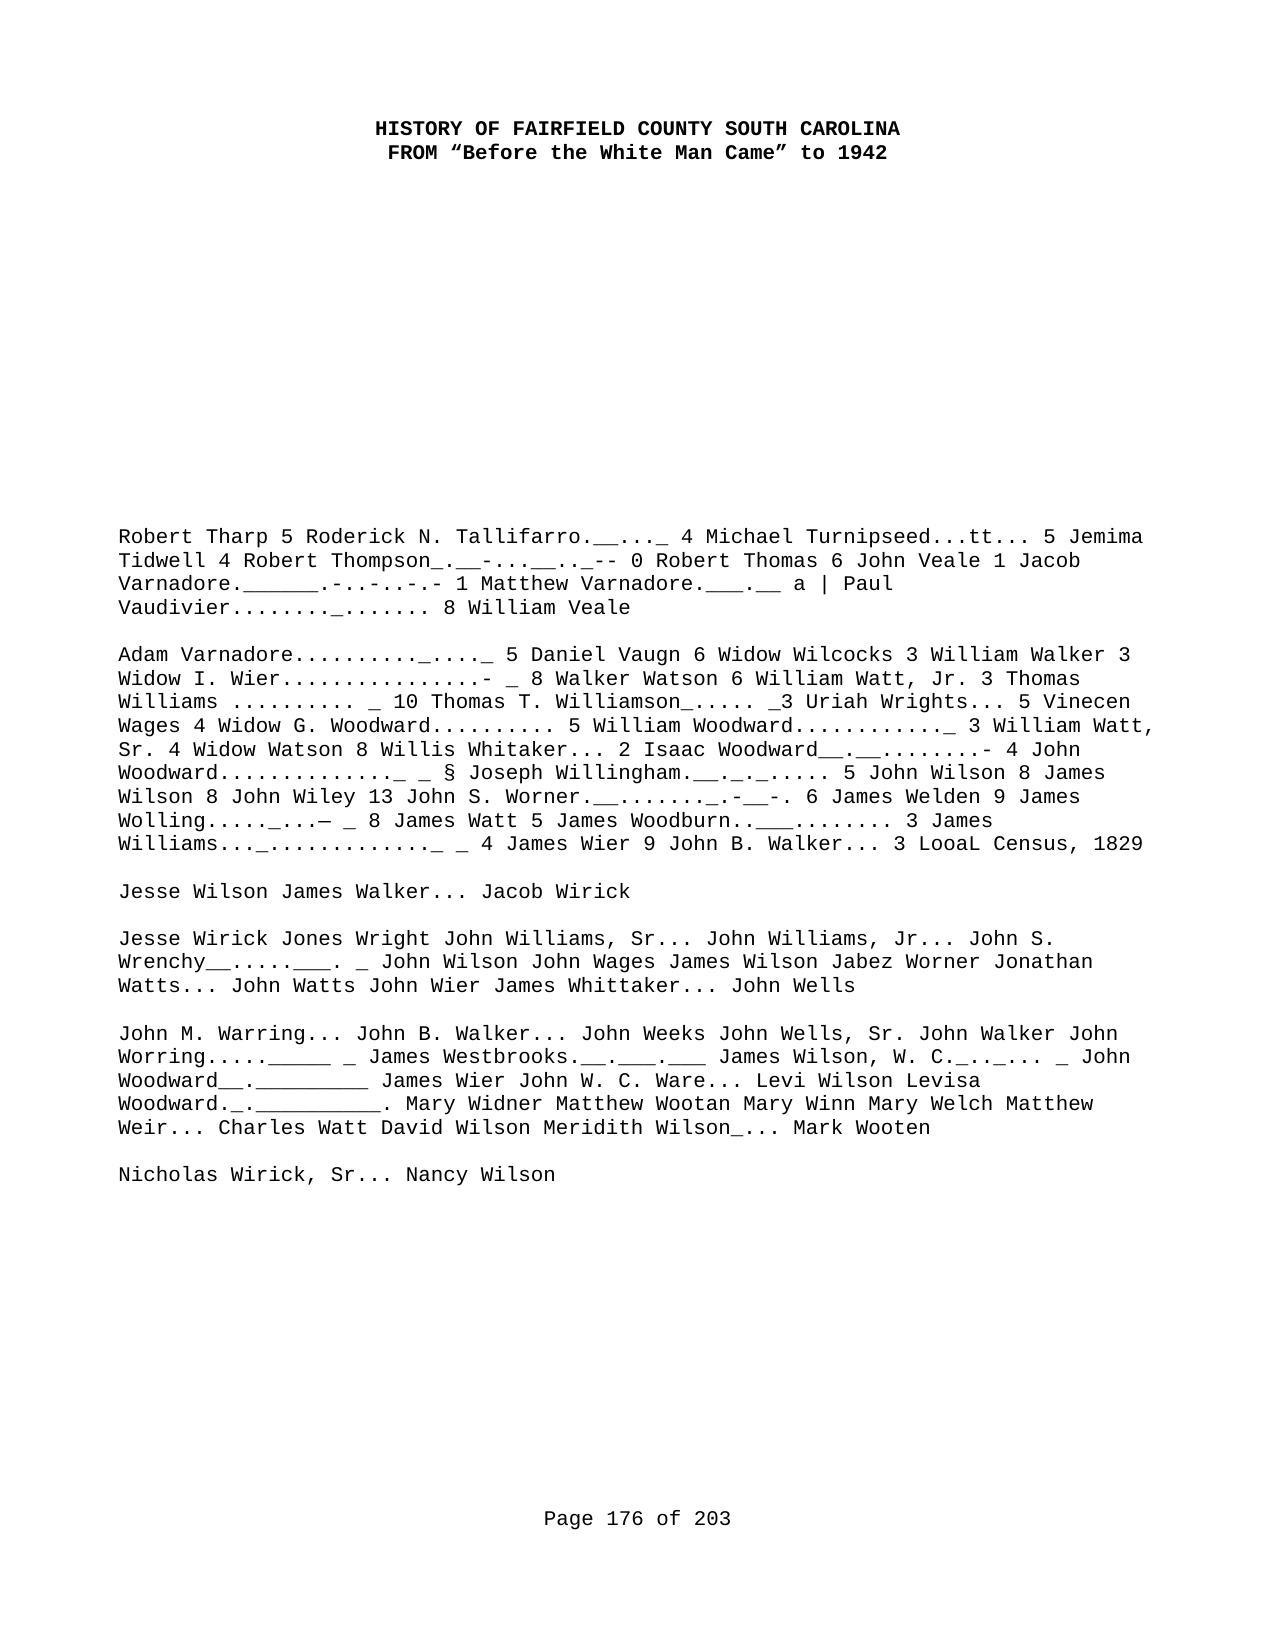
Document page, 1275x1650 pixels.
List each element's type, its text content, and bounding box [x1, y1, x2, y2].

text Adam Varnadore.........._...._ 5 Daniel Vaugn 6 Widow Wilcocks 3 William Walker 3 Widow I. Wier................- _ 8 Walker Watson 6 William Watt, Jr. 3 Thomas Williams .......... _ 10 Thomas T. Williamson_..... _3 Uriah Wrights... 5 Vinecen Wages 4 Widow G. Woodward.......... 5 William Woodward............_ 3 William Watt, Sr. 4 Widow Watson 8 Willis Whitaker... 2 Isaac Woodward__.__........- 4 John Woodward.............._ _ § Joseph Willingham.__._._..... 5 John Wilson 8 James Wilson 8 John Wiley 13 John S. Worner.__......._.-__-. 6 James Welden 9 James Wolling....._...— _ 8 James Watt 5 James Woodburn..___........ 3 James Williams..._............._ _ 4 James Wier 9 John B. Walker... 3 LooaL Census, 1829 [118, 644, 1157, 857]
text Jesse Wilson James Walker... Jacob Wirick [118, 881, 1157, 904]
text Nicholas Wirick, Sr... Nancy Wilson [118, 1164, 1157, 1188]
text John M. Warring... John B. Walker... John Weeks John Wells, Sr. John Walker John Worring....._____ _ James Westbrooks.__.___.___ James Wilson, W. C._.._... _ John Woodward__._________ James Wier John W. C. Ware... Levi Wilson Levisa Woodward._.__________. Mary Widner Matthew Wootan Mary Winn Mary Welch Matthew Weir... Charles Watt David Wilson Meridith Wilson_... Mark Wooten [118, 1022, 1157, 1141]
text Robert Tharp 5 Roderick N. Tallifarro.__..._ 4 Michael Turnipseed...tt... 5 Jemima Tidwell 4 Robert Thompson_.__-...__.._-- 0 Robert Thomas 6 John Veale 1 Jacob Varnadore.______.-..-..-.- 1 Matthew Varnadore.___.__ a | Paul Vaudivier........_....... 8 William Veale [118, 526, 1157, 621]
text Jesse Wirick Jones Wright John Williams, Sr... John Williams, Jr... John S. Wrenchy__.....___. _ John Wilson John Wages James Wilson Jabez Worner Jonathan Watts... John Watts John Wier James Whittaker... John Wells [118, 928, 1157, 999]
